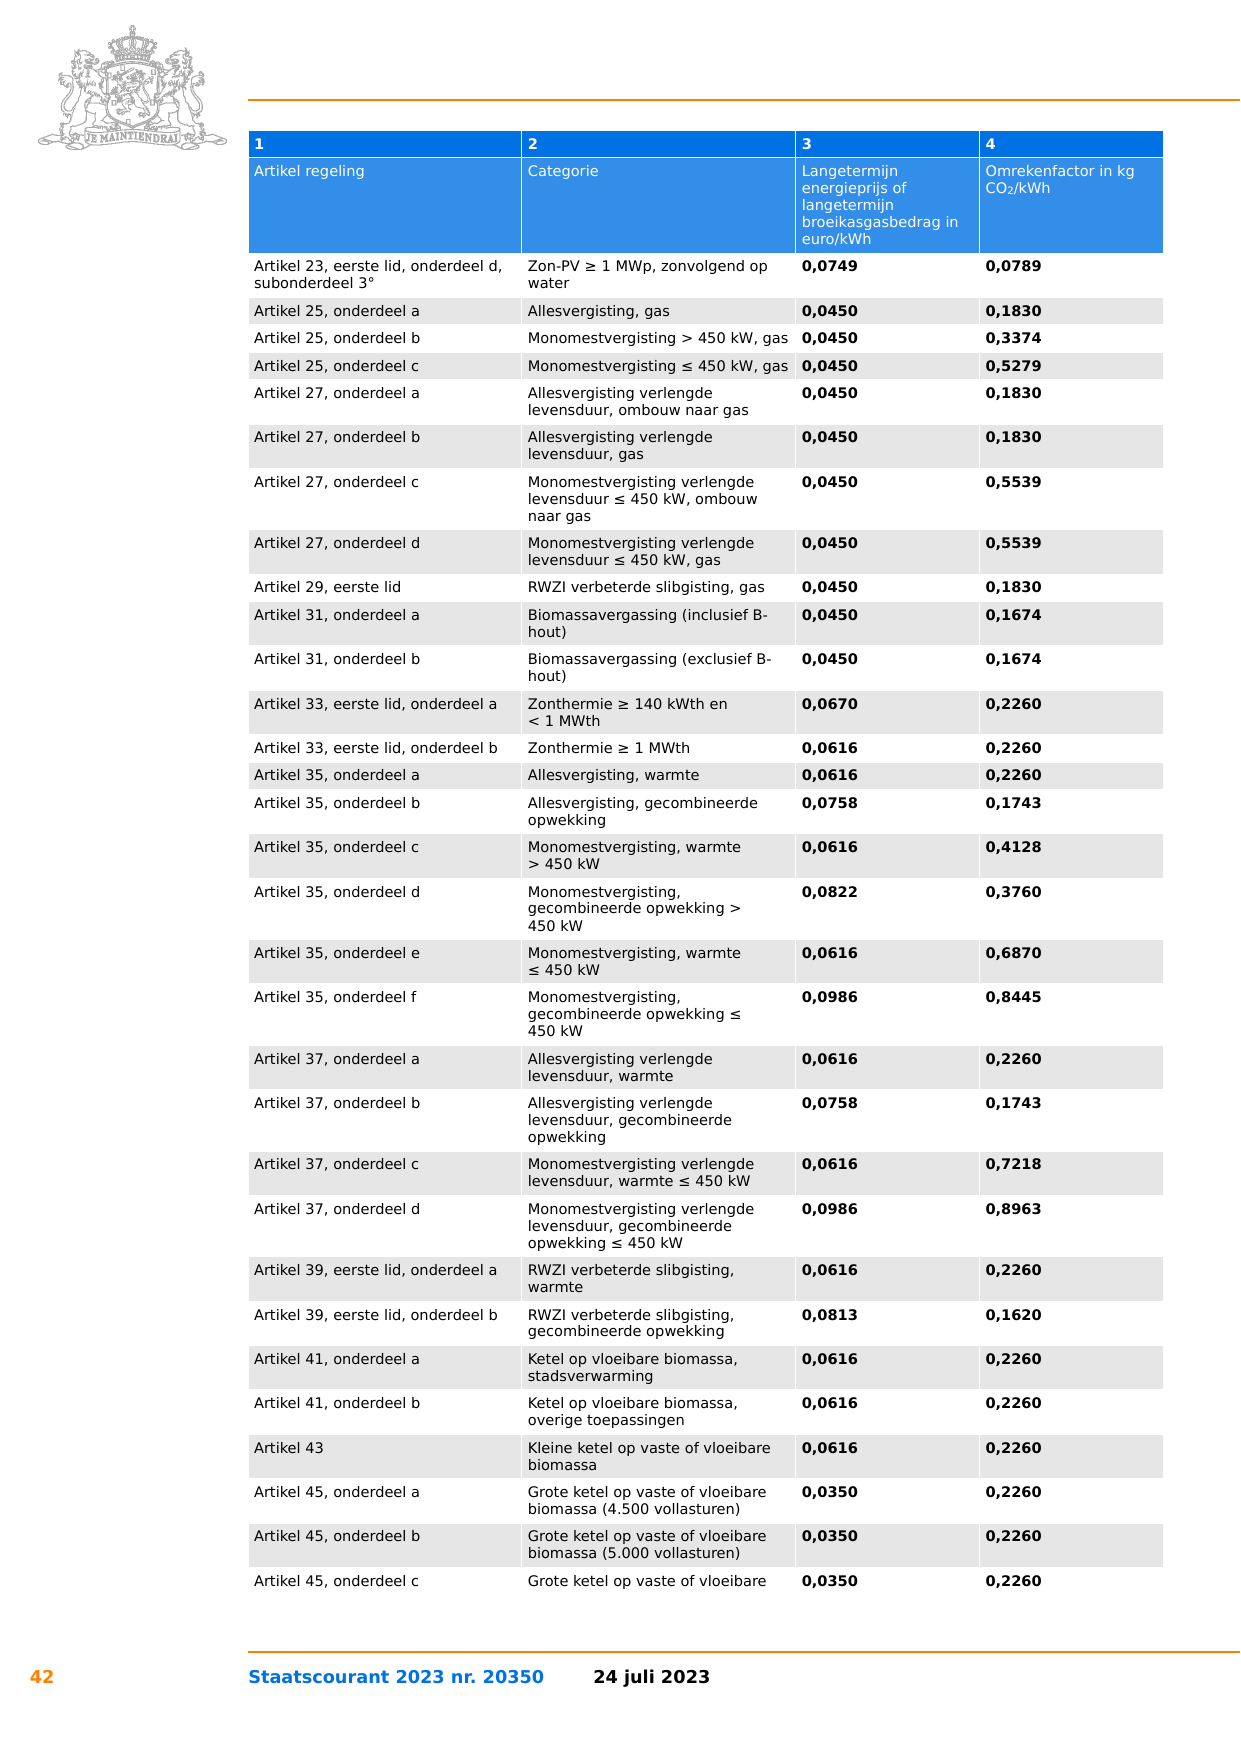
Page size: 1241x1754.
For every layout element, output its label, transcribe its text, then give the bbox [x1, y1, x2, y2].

table_cell 0,1674 [980, 602, 1163, 645]
table_cell Monomestvergisting verlengde levensduur ≤ 450 kW, ombouw naar gas [522, 469, 795, 529]
table_cell 0,0350 [796, 1524, 979, 1567]
table_cell Allesvergisting verlengde levensduur, warmte [522, 1046, 795, 1089]
table_cell Monomestvergisting, gecombineerde opwekking ≤ 450 kW [522, 985, 795, 1045]
table_cell 0,0450 [796, 575, 979, 601]
table_cell Ketel op vloeibare biomassa, overige toepassingen [522, 1390, 795, 1434]
table_cell 0,2260 [980, 1257, 1163, 1301]
table_cell Artikel regeling [249, 158, 521, 253]
table_cell 0,5279 [980, 353, 1163, 379]
table_cell Artikel 25, onderdeel a [249, 298, 521, 324]
table_cell 0,2260 [980, 1346, 1163, 1389]
table_cell Kleine ketel op vaste of vloeibare biomassa [522, 1435, 795, 1478]
table_cell Artikel 41, onderdeel b [249, 1390, 521, 1434]
table_cell Artikel 37, onderdeel a [249, 1046, 521, 1089]
table_cell 0,0986 [796, 1196, 979, 1256]
table_cell Artikel 31, onderdeel a [249, 602, 521, 645]
table_cell RWZI verbeterde slibgisting, gas [522, 575, 795, 601]
table_cell Artikel 33, eerste lid, onderdeel b [249, 735, 521, 762]
table_cell 0,3760 [980, 879, 1163, 939]
table_cell Allesvergisting, gecombineerde opwekking [522, 790, 795, 833]
table_cell Monomestvergisting verlengde levensduur, warmte ≤ 450 kW [522, 1152, 795, 1195]
table_cell 0,0450 [796, 325, 979, 352]
table_cell Artikel 35, onderdeel c [249, 834, 521, 878]
table_cell Allesvergisting, gas [522, 298, 795, 324]
table_cell 0,0616 [796, 735, 979, 762]
table_cell Artikel 35, onderdeel f [249, 985, 521, 1045]
picture [38, 25, 227, 150]
table_cell Artikel 45, onderdeel c [249, 1568, 521, 1594]
table_cell Zonthermie ≥ 140 kWth en < 1 MWth [522, 691, 795, 734]
table_cell 0,2260 [980, 691, 1163, 734]
table_cell Biomassavergassing (exclusief B-hout) [522, 646, 795, 690]
table_cell Allesvergisting verlengde levensduur, gas [522, 425, 795, 468]
table_cell 0,0450 [796, 646, 979, 690]
table_cell 0,0758 [796, 1090, 979, 1151]
table_cell 0,0749 [796, 254, 979, 297]
table_cell 0,5539 [980, 530, 1163, 574]
table_cell 0,2260 [980, 1524, 1163, 1567]
table_cell Zon-PV ≥ 1 MWp, zonvolgend op water [522, 254, 795, 297]
table_cell Artikel 27, onderdeel c [249, 469, 521, 529]
table_cell 0,8445 [980, 985, 1163, 1045]
table_cell Ketel op vloeibare biomassa, stadsverwarming [522, 1346, 795, 1389]
table_cell 0,1743 [980, 790, 1163, 833]
table_cell Artikel 25, onderdeel b [249, 325, 521, 352]
table_cell 0,0450 [796, 380, 979, 423]
table_cell 0,1830 [980, 425, 1163, 468]
table_cell 0,0789 [980, 254, 1163, 297]
table_cell 0,4128 [980, 834, 1163, 878]
table_cell Monomestvergisting, warmte ≤ 450 kW [522, 940, 795, 983]
table_cell 0,0616 [796, 1152, 979, 1195]
table_cell 0,0616 [796, 1435, 979, 1478]
table_cell RWZI verbeterde slibgisting, gecombineerde opwekking [522, 1302, 795, 1345]
table_cell Langetermijn energieprijs of langetermijn broeikasgasbedrag in euro/kWh [796, 158, 979, 253]
table_cell 0,2260 [980, 1435, 1163, 1478]
table_cell Monomestvergisting verlengde levensduur, gecombineerde opwekking ≤ 450 kW [522, 1196, 795, 1256]
table_cell Artikel 27, onderdeel a [249, 380, 521, 423]
table_cell 0,0616 [796, 1257, 979, 1301]
table_cell 0,2260 [980, 1046, 1163, 1089]
table_cell Artikel 35, onderdeel b [249, 790, 521, 833]
table_cell Artikel 29, eerste lid [249, 575, 521, 601]
table_cell Biomassavergassing (inclusief B-hout) [522, 602, 795, 645]
table_cell 0,1830 [980, 380, 1163, 423]
table_cell Artikel 27, onderdeel b [249, 425, 521, 468]
table_header 4 [980, 131, 1163, 157]
table_cell Monomestvergisting, warmte > 450 kW [522, 834, 795, 878]
table_cell Grote ketel op vaste of vloeibare biomassa (4.500 vollasturen) [522, 1479, 795, 1522]
table_cell 0,5539 [980, 469, 1163, 529]
table_cell Monomestvergisting, gecombineerde opwekking > 450 kW [522, 879, 795, 939]
table_header 2 [522, 131, 795, 157]
table_cell Artikel 35, onderdeel a [249, 763, 521, 789]
table_cell Artikel 23, eerste lid, onderdeel d, subonderdeel 3° [249, 254, 521, 297]
table_cell Zonthermie ≥ 1 MWth [522, 735, 795, 762]
table_cell Artikel 39, eerste lid, onderdeel b [249, 1302, 521, 1345]
table_cell Artikel 35, onderdeel e [249, 940, 521, 983]
table_cell 0,6870 [980, 940, 1163, 983]
table_cell Artikel 37, onderdeel b [249, 1090, 521, 1151]
table_header 3 [796, 131, 979, 157]
table_cell 0,0450 [796, 425, 979, 468]
table_cell Artikel 25, onderdeel c [249, 353, 521, 379]
table_cell 0,1674 [980, 646, 1163, 690]
table_cell Artikel 37, onderdeel d [249, 1196, 521, 1256]
table_cell 0,0616 [796, 940, 979, 983]
table_cell Artikel 39, eerste lid, onderdeel a [249, 1257, 521, 1301]
table_cell 0,0813 [796, 1302, 979, 1345]
table_cell Categorie [522, 158, 795, 253]
table_cell 0,0450 [796, 298, 979, 324]
table_cell 0,0758 [796, 790, 979, 833]
table_cell Artikel 45, onderdeel b [249, 1524, 521, 1567]
table_cell 0,2260 [980, 735, 1163, 762]
table_cell Allesvergisting verlengde levensduur, ombouw naar gas [522, 380, 795, 423]
table_cell Monomestvergisting verlengde levensduur ≤ 450 kW, gas [522, 530, 795, 574]
table_cell 0,2260 [980, 1568, 1163, 1594]
table_cell 0,0450 [796, 353, 979, 379]
table_cell 0,7218 [980, 1152, 1163, 1195]
table_cell 0,0450 [796, 469, 979, 529]
table_cell 0,1830 [980, 575, 1163, 601]
table_cell 0,3374 [980, 325, 1163, 352]
table_cell 0,2260 [980, 1479, 1163, 1522]
table_cell Artikel 43 [249, 1435, 521, 1478]
table_cell RWZI verbeterde slibgisting, warmte [522, 1257, 795, 1301]
table_cell Omrekenfactor in kg CO2/kWh [980, 158, 1163, 253]
table_cell 0,0616 [796, 1046, 979, 1089]
table_cell 0,0450 [796, 530, 979, 574]
table_cell Allesvergisting verlengde levensduur, gecombineerde opwekking [522, 1090, 795, 1151]
table_cell 0,0616 [796, 834, 979, 878]
table_cell Grote ketel op vaste of vloeibare [522, 1568, 795, 1594]
table_cell 0,0616 [796, 1346, 979, 1389]
table_cell 0,0450 [796, 602, 979, 645]
table_cell 0,0670 [796, 691, 979, 734]
table_cell Artikel 31, onderdeel b [249, 646, 521, 690]
table_cell 0,8963 [980, 1196, 1163, 1256]
table_cell 0,0616 [796, 1390, 979, 1434]
table_cell Artikel 27, onderdeel d [249, 530, 521, 574]
table_cell 0,1743 [980, 1090, 1163, 1151]
table_cell Artikel 41, onderdeel a [249, 1346, 521, 1389]
table_cell 0,0350 [796, 1479, 979, 1522]
table_cell Artikel 33, eerste lid, onderdeel a [249, 691, 521, 734]
table_cell 0,0822 [796, 879, 979, 939]
table_cell Artikel 37, onderdeel c [249, 1152, 521, 1195]
table_cell 0,0350 [796, 1568, 979, 1594]
table_cell 0,0616 [796, 763, 979, 789]
table_cell 0,1830 [980, 298, 1163, 324]
table_cell Monomestvergisting > 450 kW, gas [522, 325, 795, 352]
table_cell 0,2260 [980, 1390, 1163, 1434]
table_cell Monomestvergisting ≤ 450 kW, gas [522, 353, 795, 379]
table_cell Artikel 35, onderdeel d [249, 879, 521, 939]
table_cell 0,0986 [796, 985, 979, 1045]
table_cell Allesvergisting, warmte [522, 763, 795, 789]
table_cell 0,1620 [980, 1302, 1163, 1345]
table_cell 0,2260 [980, 763, 1163, 789]
table_cell Artikel 45, onderdeel a [249, 1479, 521, 1522]
table_cell Grote ketel op vaste of vloeibare biomassa (5.000 vollasturen) [522, 1524, 795, 1567]
table_header 1 [249, 131, 521, 157]
